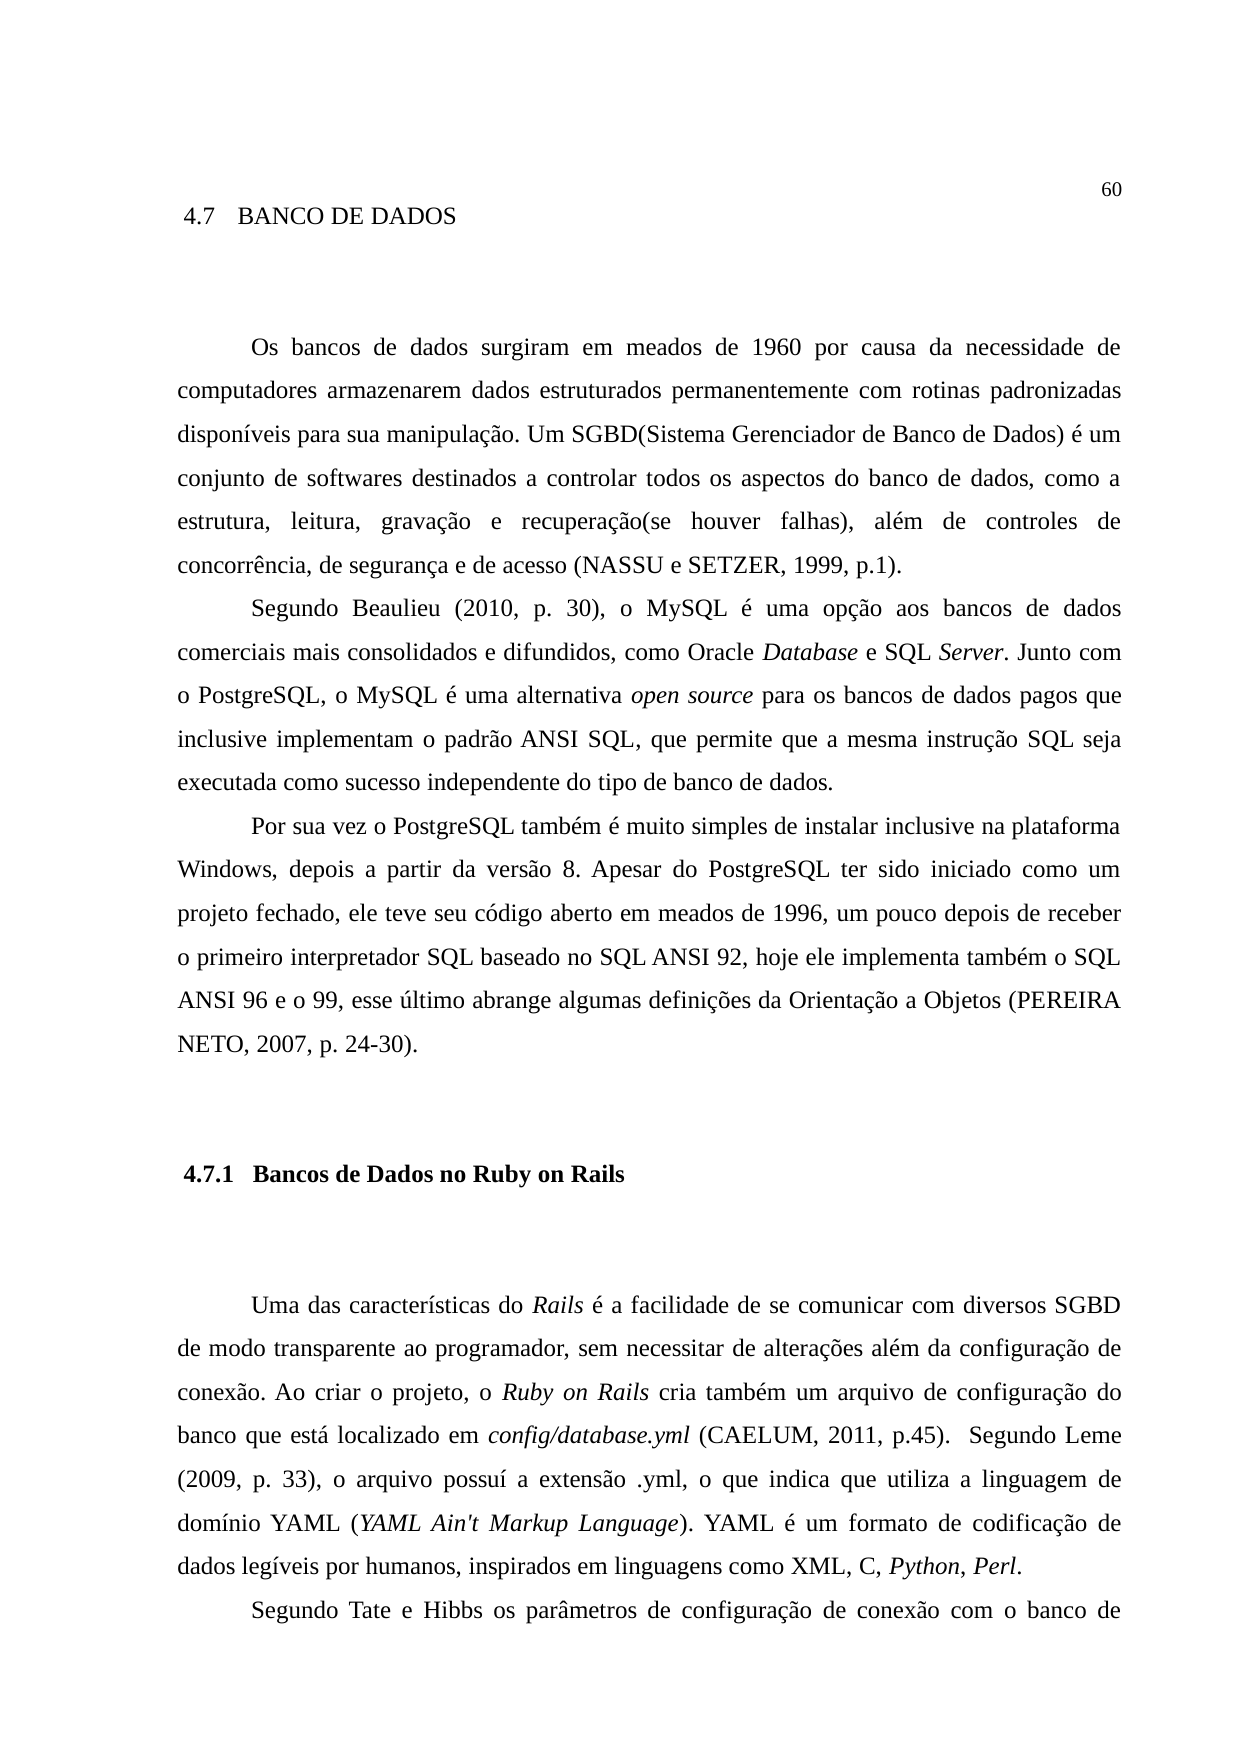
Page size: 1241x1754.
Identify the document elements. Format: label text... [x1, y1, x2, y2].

text Os bancos de dados surgiram em meados de 1960 por causa da necessidade de computadores armazenarem dados estruturados permanentemente com rotinas padronizadas disponíveis para sua manipulação. Um SGBD(Sistema Gerenciador de Banco de Dados) é um conjunto de softwares destinados a controlar todos os aspectos do banco de dados, como a estrutura, leitura, gravação e recuperação(se houver falhas), além de controles de concorrência, de segurança e de acesso (NASSU e SETZER, 1999, p.1). [177, 332, 1122, 579]
text Segundo Tate e Hibbs os parâmetros de configuração de conexão com o banco de [177, 1594, 1122, 1624]
text Por sua vez o PostgreSQL também é muito simples de instalar inclusive na plataforma Windows, depois a partir da versão 8. Apesar do PostgreSQL ter sido iniciado como um projeto fechado, ele teve seu código aberto em meados de 1996, um pouco depois de receber o primeiro interpretador SQL baseado no SQL ANSI 92, hoje ele implementa também o SQL ANSI 96 e o 99, esse último abrange algumas definições da Orientação a Objetos (PEREIRA NETO, 2007, p. 24-30). [177, 811, 1122, 1058]
subtitle Bancos de Dados no Ruby on Rails [177, 1159, 1122, 1188]
subtitle BANCO DE DADOS [177, 201, 1122, 230]
text Uma das características do Rails é a facilidade de se comunicar com diversos SGBD de modo transparente ao programador, sem necessitar de alterações além da configuração de conexão. Ao criar o projeto, o Ruby on Rails cria também um arquivo de configuração do banco que está localizado em config/database.yml (CAELUM, 2011, p.45). Segundo Leme (2009, p. 33), o arquivo possuí a extensão .yml, o que indica que utiliza a linguagem de domínio YAML (YAML Ain't Markup Language). YAML é um formato de codificação de dados legíveis por humanos, inspirados em linguagens como XML, C, Python, Perl. [177, 1290, 1122, 1580]
text Segundo Beaulieu (2010, p. 30), o MySQL é uma opção aos bancos de dados comerciais mais consolidados e difundidos, como Oracle Database e SQL Server. Junto com o PostgreSQL, o MySQL é uma alternativa open source para os bancos de dados pagos que inclusive implementam o padrão ANSI SQL, que permite que a mesma instrução SQL seja executada como sucesso independente do tipo de banco de dados. [177, 593, 1122, 796]
